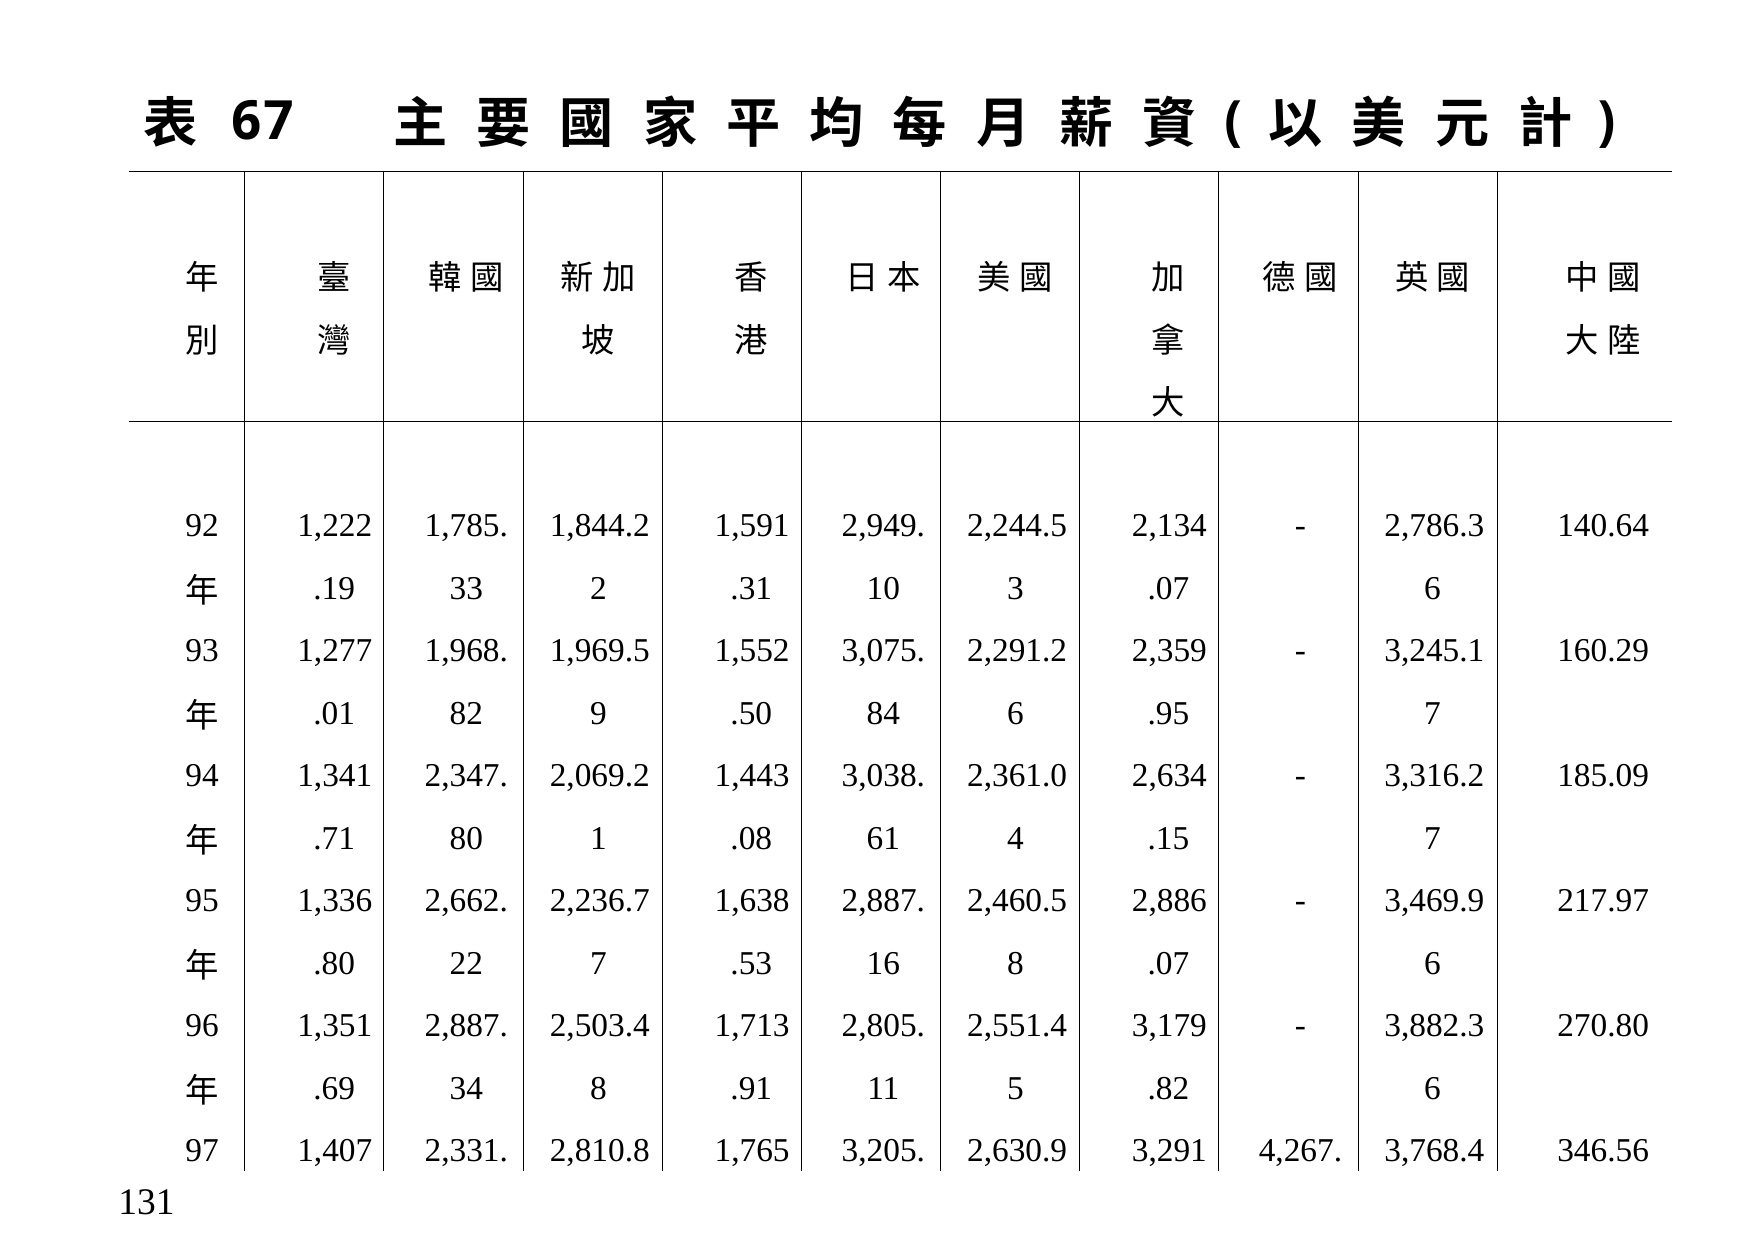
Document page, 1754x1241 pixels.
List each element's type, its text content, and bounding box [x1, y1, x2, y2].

table_cell 1,968.82 [384, 608, 523, 733]
table_cell 2,134.07 [1080, 422, 1218, 608]
table_cell 1,638.53 [663, 858, 801, 983]
table_header 新加坡 [524, 172, 662, 421]
table_cell 2,634.15 [1080, 733, 1218, 858]
table_cell 2,361.04 [941, 733, 1079, 858]
table_cell 1,552.50 [663, 608, 801, 733]
table_cell - [1219, 733, 1358, 858]
table_cell 3,075.84 [802, 608, 940, 733]
table_cell 1,844.22 [524, 422, 662, 608]
table_cell - [1219, 983, 1358, 1108]
table_cell 3,469.96 [1359, 858, 1497, 983]
table_cell 3,882.36 [1359, 983, 1497, 1108]
table_cell 2,069.21 [524, 733, 662, 858]
table_cell - [1219, 608, 1358, 733]
subtitle 表67 主要國家平均每月薪資(以美元計) [128, 46, 1628, 171]
table_cell 3,316.27 [1359, 733, 1497, 858]
table_header 臺灣 [245, 172, 383, 421]
table_cell 92年 [129, 422, 244, 608]
table_cell 2,291.26 [941, 608, 1079, 733]
table_cell 2,887.16 [802, 858, 940, 983]
table_cell 1,341.71 [245, 733, 383, 858]
table_cell - [1219, 858, 1358, 983]
table_cell 3,291 [1080, 1108, 1218, 1171]
table_cell 95年 [129, 858, 244, 983]
table_header 德國 [1219, 172, 1358, 421]
table_cell 2,786.36 [1359, 422, 1497, 608]
table_cell 1,591.31 [663, 422, 801, 608]
table_cell 1,713.91 [663, 983, 801, 1108]
table_cell 2,359.95 [1080, 608, 1218, 733]
table_cell 2,503.48 [524, 983, 662, 1108]
table_header 中國大陸 [1498, 172, 1672, 421]
table_cell 2,949.10 [802, 422, 940, 608]
table_cell 185.09 [1498, 733, 1672, 858]
table_cell 2,810.8 [524, 1108, 662, 1171]
table_cell 1,277.01 [245, 608, 383, 733]
table_cell 2,347.80 [384, 733, 523, 858]
table_cell 1,222.19 [245, 422, 383, 608]
table_cell 2,460.58 [941, 858, 1079, 983]
table_cell 346.56 [1498, 1108, 1672, 1171]
table_cell 3,245.17 [1359, 608, 1497, 733]
table_header 香港 [663, 172, 801, 421]
table_cell 96年 [129, 983, 244, 1108]
table_cell 1,407 [245, 1108, 383, 1171]
table_cell 1,765 [663, 1108, 801, 1171]
table_cell 1,443.08 [663, 733, 801, 858]
table_cell 1,351.69 [245, 983, 383, 1108]
table_cell 3,205. [802, 1108, 940, 1171]
table_cell 2,331. [384, 1108, 523, 1171]
table_header 加拿大 [1080, 172, 1218, 421]
table_cell 1,969.59 [524, 608, 662, 733]
table_cell 94年 [129, 733, 244, 858]
table_cell 1,785.33 [384, 422, 523, 608]
table_cell 3,038.61 [802, 733, 940, 858]
table_cell 270.80 [1498, 983, 1672, 1108]
table_header 美國 [941, 172, 1079, 421]
table_cell 2,662.22 [384, 858, 523, 983]
table_cell 1,336.80 [245, 858, 383, 983]
table_cell 4,267. [1219, 1108, 1358, 1171]
table_cell 93年 [129, 608, 244, 733]
table_cell 97 [129, 1108, 244, 1171]
table_cell 2,551.45 [941, 983, 1079, 1108]
table_header 韓國 [384, 172, 523, 421]
table_cell - [1219, 422, 1358, 608]
table_cell 2,244.53 [941, 422, 1079, 608]
table_cell 2,886.07 [1080, 858, 1218, 983]
table_header 英國 [1359, 172, 1497, 421]
table_header 日本 [802, 172, 940, 421]
table_header 年別 [129, 172, 244, 421]
table_cell 3,179.82 [1080, 983, 1218, 1108]
table_cell 3,768.4 [1359, 1108, 1497, 1171]
table_cell 217.97 [1498, 858, 1672, 983]
table_cell 2,630.9 [941, 1108, 1079, 1171]
table_cell 2,236.77 [524, 858, 662, 983]
table_cell 140.64 [1498, 422, 1672, 608]
table_cell 160.29 [1498, 608, 1672, 733]
table_cell 2,805.11 [802, 983, 940, 1108]
table_cell 2,887.34 [384, 983, 523, 1108]
